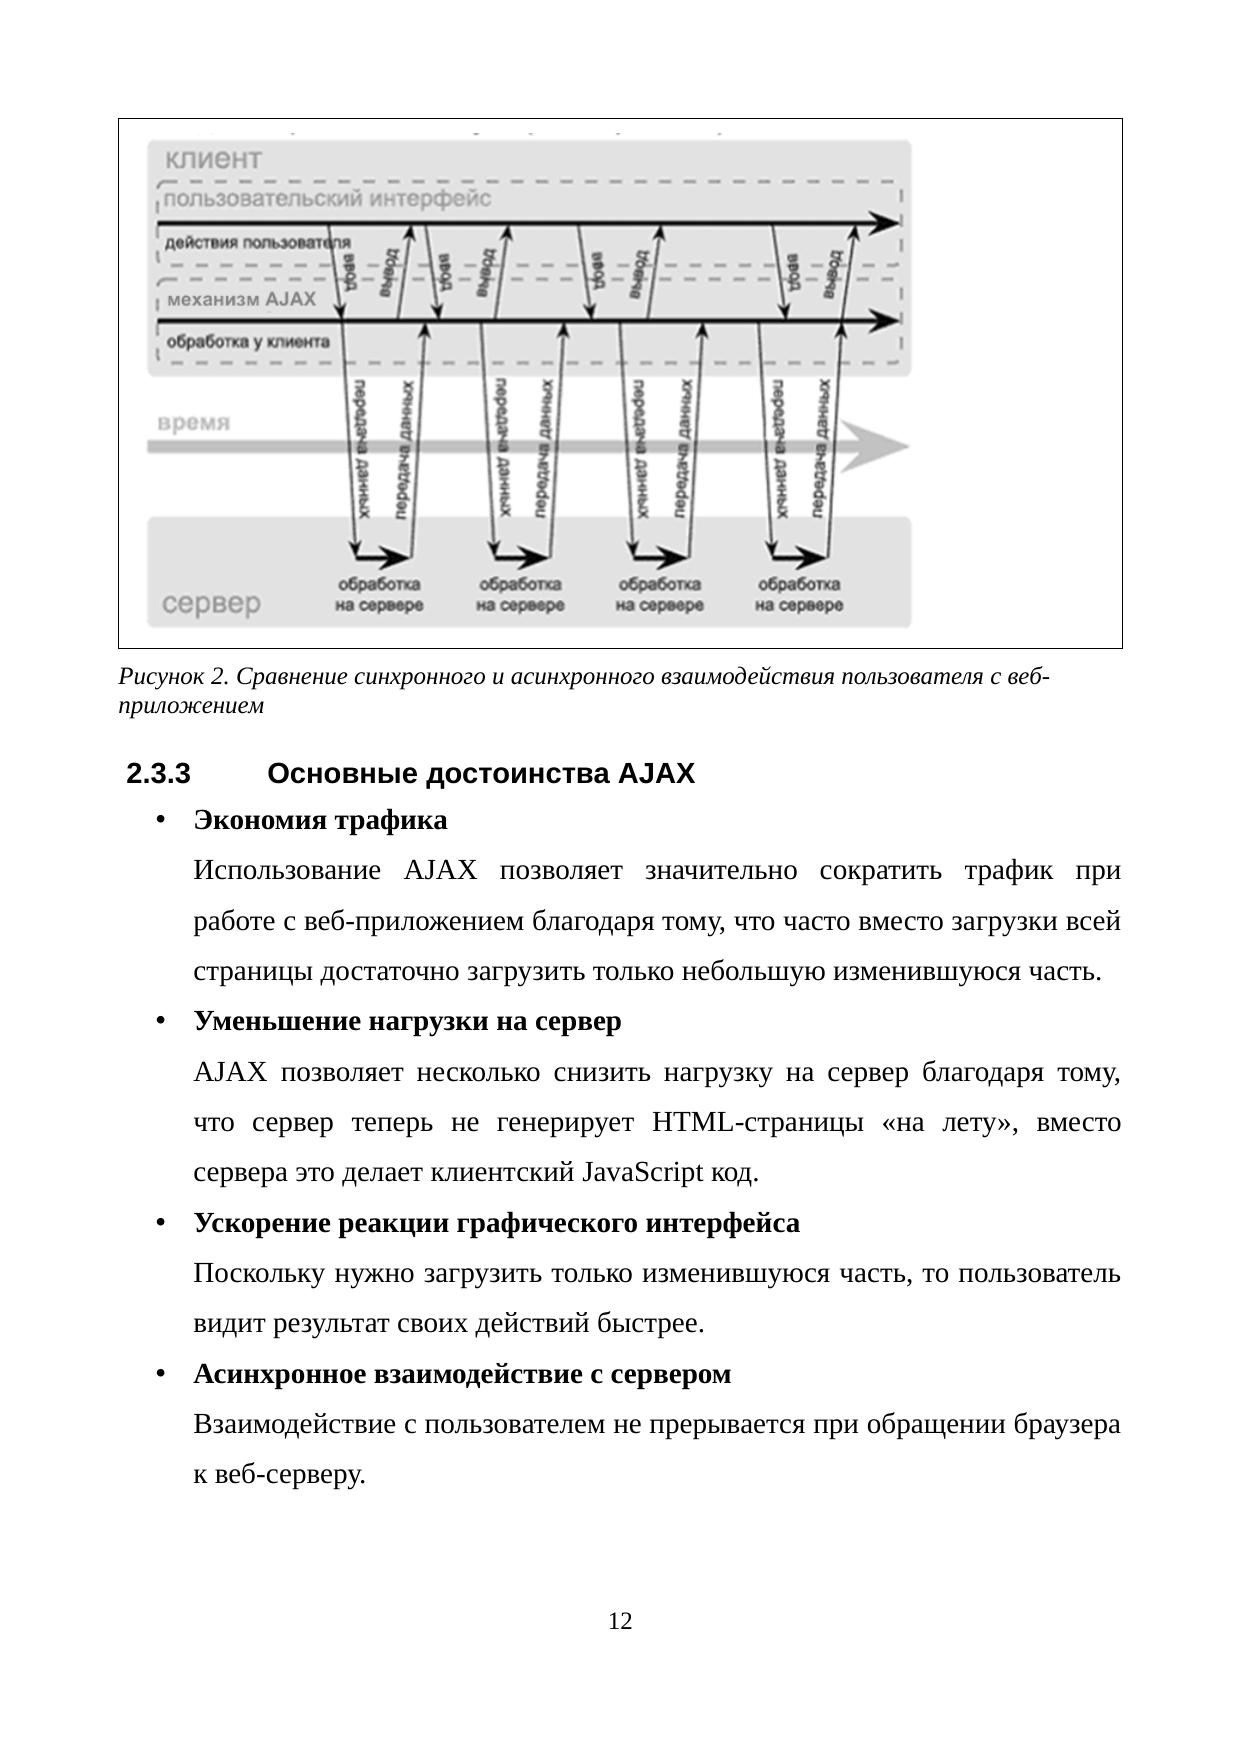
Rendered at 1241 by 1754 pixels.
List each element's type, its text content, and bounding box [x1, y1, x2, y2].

picture [140, 133, 924, 634]
list AJAX позволяет несколько снизить нагрузку на сервер благодаря тому, что сервер теперь не генерирует HTML-страницы «на лету», вместо сервера это делает клиентский JavaScript код. [156, 1054, 1122, 1188]
list Уменьшение нагрузки на сервер [156, 1003, 1122, 1037]
list Экономия трафика [156, 802, 1122, 836]
subtitle Основные достоинства AJAX [118, 756, 1122, 789]
list Использование AJAX позволяет значительно сократить трафик при работе с веб-приложением благодаря тому, что часто вместо загрузки всей страницы достаточно загрузить только небольшую изменившуюся часть. [156, 852, 1122, 987]
text Рисунок 2. Сравнение синхронного и асинхронного взаимодействия пользователя с веб-приложением [118, 661, 1122, 718]
list Асинхронное взаимодействие с сервером [156, 1356, 1122, 1389]
list Ускорение реакции графического интерфейса [156, 1205, 1122, 1238]
table_cell [119, 119, 1122, 648]
list Взаимодействие с пользователем не прерывается при обращении браузера к веб-серверу. [156, 1406, 1122, 1490]
list Поскольку нужно загрузить только изменившуюся часть, то пользователь видит результат своих действий быстрее. [156, 1255, 1122, 1339]
